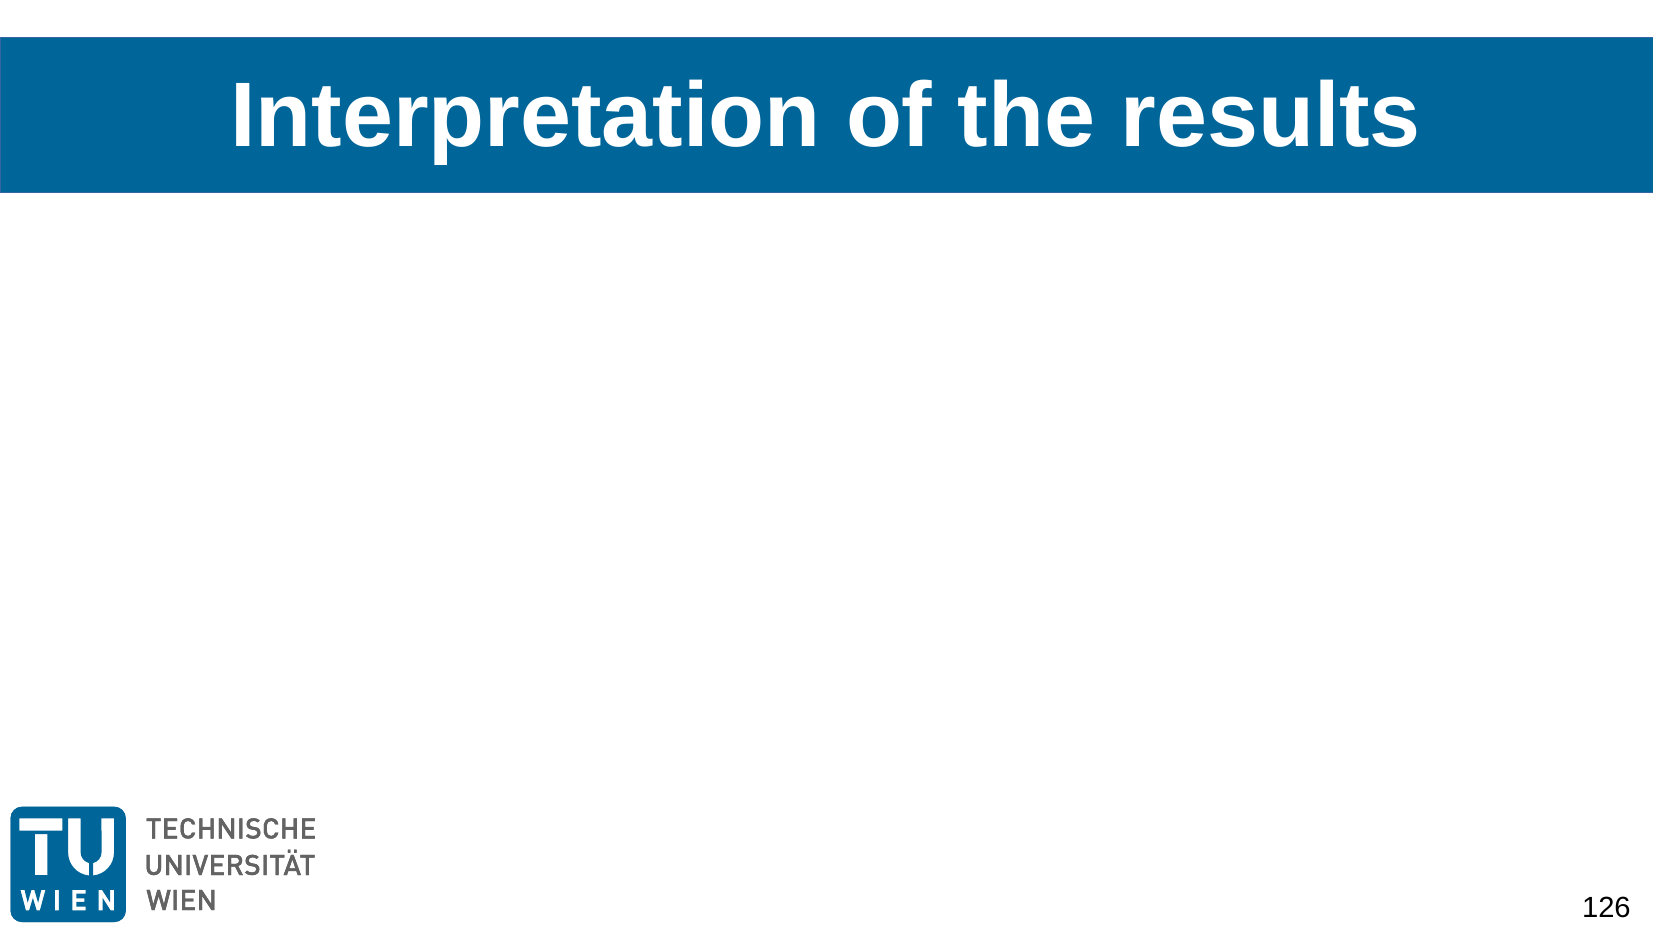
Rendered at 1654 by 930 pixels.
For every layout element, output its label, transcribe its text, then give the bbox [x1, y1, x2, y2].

title Interpretation of the results [0, 37, 1653, 193]
